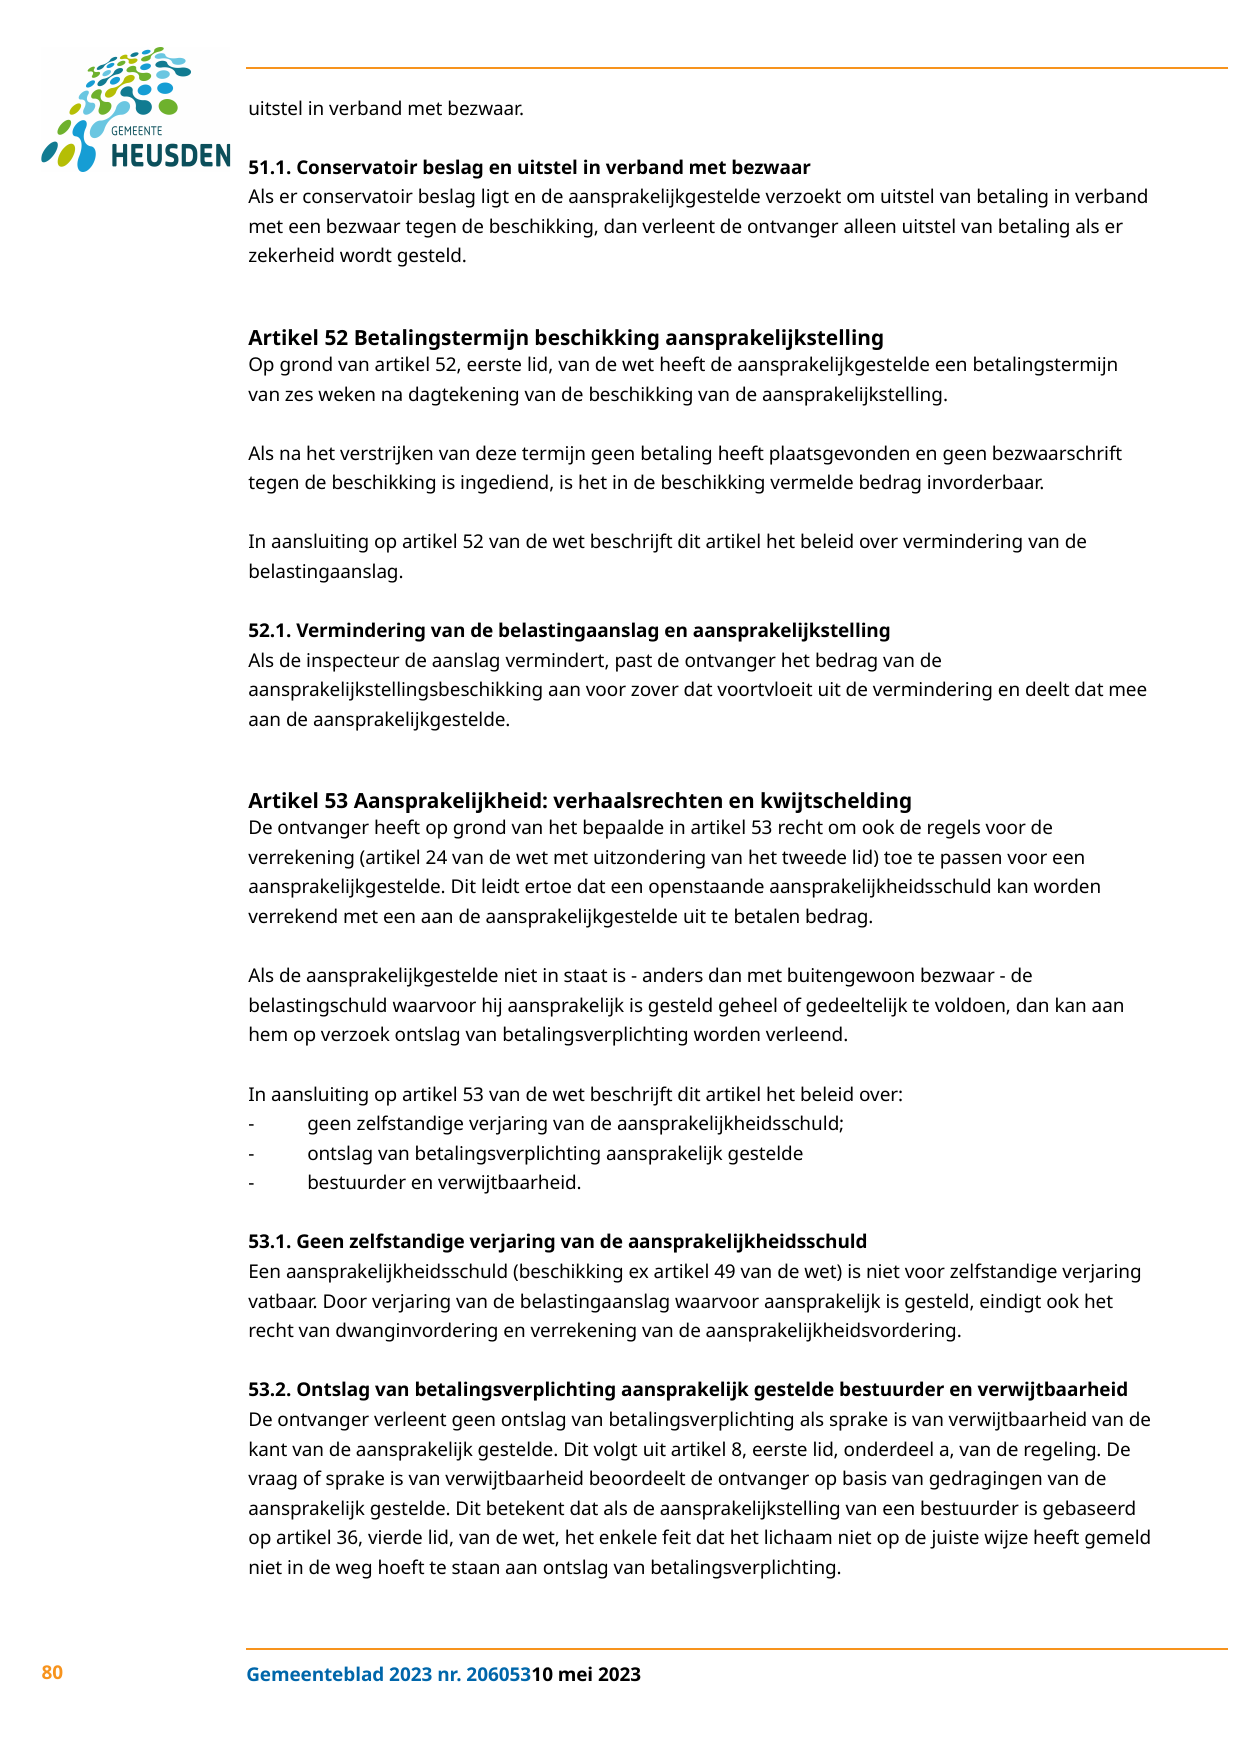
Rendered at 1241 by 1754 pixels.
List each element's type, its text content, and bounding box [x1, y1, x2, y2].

text Als de inspecteur de aanslag vermindert, past de ontvanger het bedrag van de aansprakelijkstellingsbeschikking aan voor zover dat voortvloeit uit de vermindering en deelt dat mee aan de aansprakelijkgestelde. [248, 647, 1152, 732]
picture [41, 47, 231, 172]
text 52.1. Vermindering van de belastingaanslag en aansprakelijkstelling [248, 617, 1152, 643]
text 53.1. Geen zelfstandige verjaring van de aansprakelijkheidsschuld [248, 1229, 1152, 1254]
text Als er conservatoir beslag ligt en de aansprakelijkgestelde verzoekt om uitstel van betaling in verband met een bezwaar tegen de beschikking, dan verleent de ontvanger alleen uitstel van betaling als er zekerheid wordt gesteld. [248, 183, 1152, 268]
text Artikel 53 Aansprakelijkheid: verhaalsrechten en kwijtschelding [248, 786, 1152, 814]
text De ontvanger verleent geen ontslag van betalingsverplichting als sprake is van verwijtbaarheid van de kant van de aansprakelijk gestelde. Dit volgt uit artikel 8, eerste lid, onderdeel a, van de regeling. De vraag of sprake is van verwijtbaarheid beoordeelt de ontvanger op basis van gedragingen van de aansprakelijk gestelde. Dit betekent dat als de aansprakelijkstelling van een bestuurder is gebaseerd op artikel 36, vierde lid, van de wet, het enkele feit dat het lichaam niet op de juiste wijze heeft gemeld niet in de weg hoeft te staan aan ontslag van betalingsverplichting. [248, 1406, 1152, 1580]
text 53.2. Ontslag van betalingsverplichting aansprakelijk gestelde bestuurder en verwijtbaarheid [248, 1377, 1152, 1402]
text Een aansprakelijkheidsschuld (beschikking ex artikel 49 van de wet) is niet voor zelfstandige verjaring vatbaar. Door verjaring van de belastingaanslag waarvoor aansprakelijk is gesteld, eindigt ook het recht van dwanginvordering en verrekening van de aansprakelijkheidsvordering. [248, 1258, 1152, 1343]
list geen zelfstandige verjaring van de aansprakelijkheidsschuld; [248, 1110, 1152, 1136]
text In aansluiting op artikel 53 van de wet beschrijft dit artikel het beleid over: [248, 1081, 1152, 1107]
text De ontvanger heeft op grond van het bepaalde in artikel 53 recht om ook de regels voor de verrekening (artikel 24 van de wet met uitzondering van het tweede lid) toe te passen voor een aansprakelijkgestelde. Dit leidt ertoe dat een openstaande aansprakelijkheidsschuld kan worden verrekend met een aan de aansprakelijkgestelde uit te betalen bedrag. [248, 814, 1152, 929]
text 51.1. Conservatoir beslag en uitstel in verband met bezwaar [248, 154, 1152, 180]
list bestuurder en verwijtbaarheid. [248, 1169, 1152, 1195]
text Als na het verstrijken van deze termijn geen betaling heeft plaatsgevonden en geen bezwaarschrift tegen de beschikking is ingediend, is het in de beschikking vermelde bedrag invorderbaar. [248, 440, 1152, 495]
text Als de aansprakelijkgestelde niet in staat is - anders dan met buitengewoon bezwaar - de belastingschuld waarvoor hij aansprakelijk is gesteld geheel of gedeeltelijk te voldoen, dan kan aan hem op verzoek ontslag van betalingsverplichting worden verleend. [248, 962, 1152, 1047]
text Op grond van artikel 52, eerste lid, van de wet heeft de aansprakelijkgestelde een betalingstermijn van zes weken na dagtekening van de beschikking van de aansprakelijkstelling. [248, 351, 1152, 406]
text In aansluiting op artikel 52 van de wet beschrijft dit artikel het beleid over vermindering van de belastingaanslag. [248, 529, 1152, 584]
text Artikel 52 Betalingstermijn beschikking aansprakelijkstelling [248, 323, 1152, 351]
list ontslag van betalingsverplichting aansprakelijk gestelde [248, 1140, 1152, 1166]
text uitstel in verband met bezwaar. [248, 95, 1152, 121]
